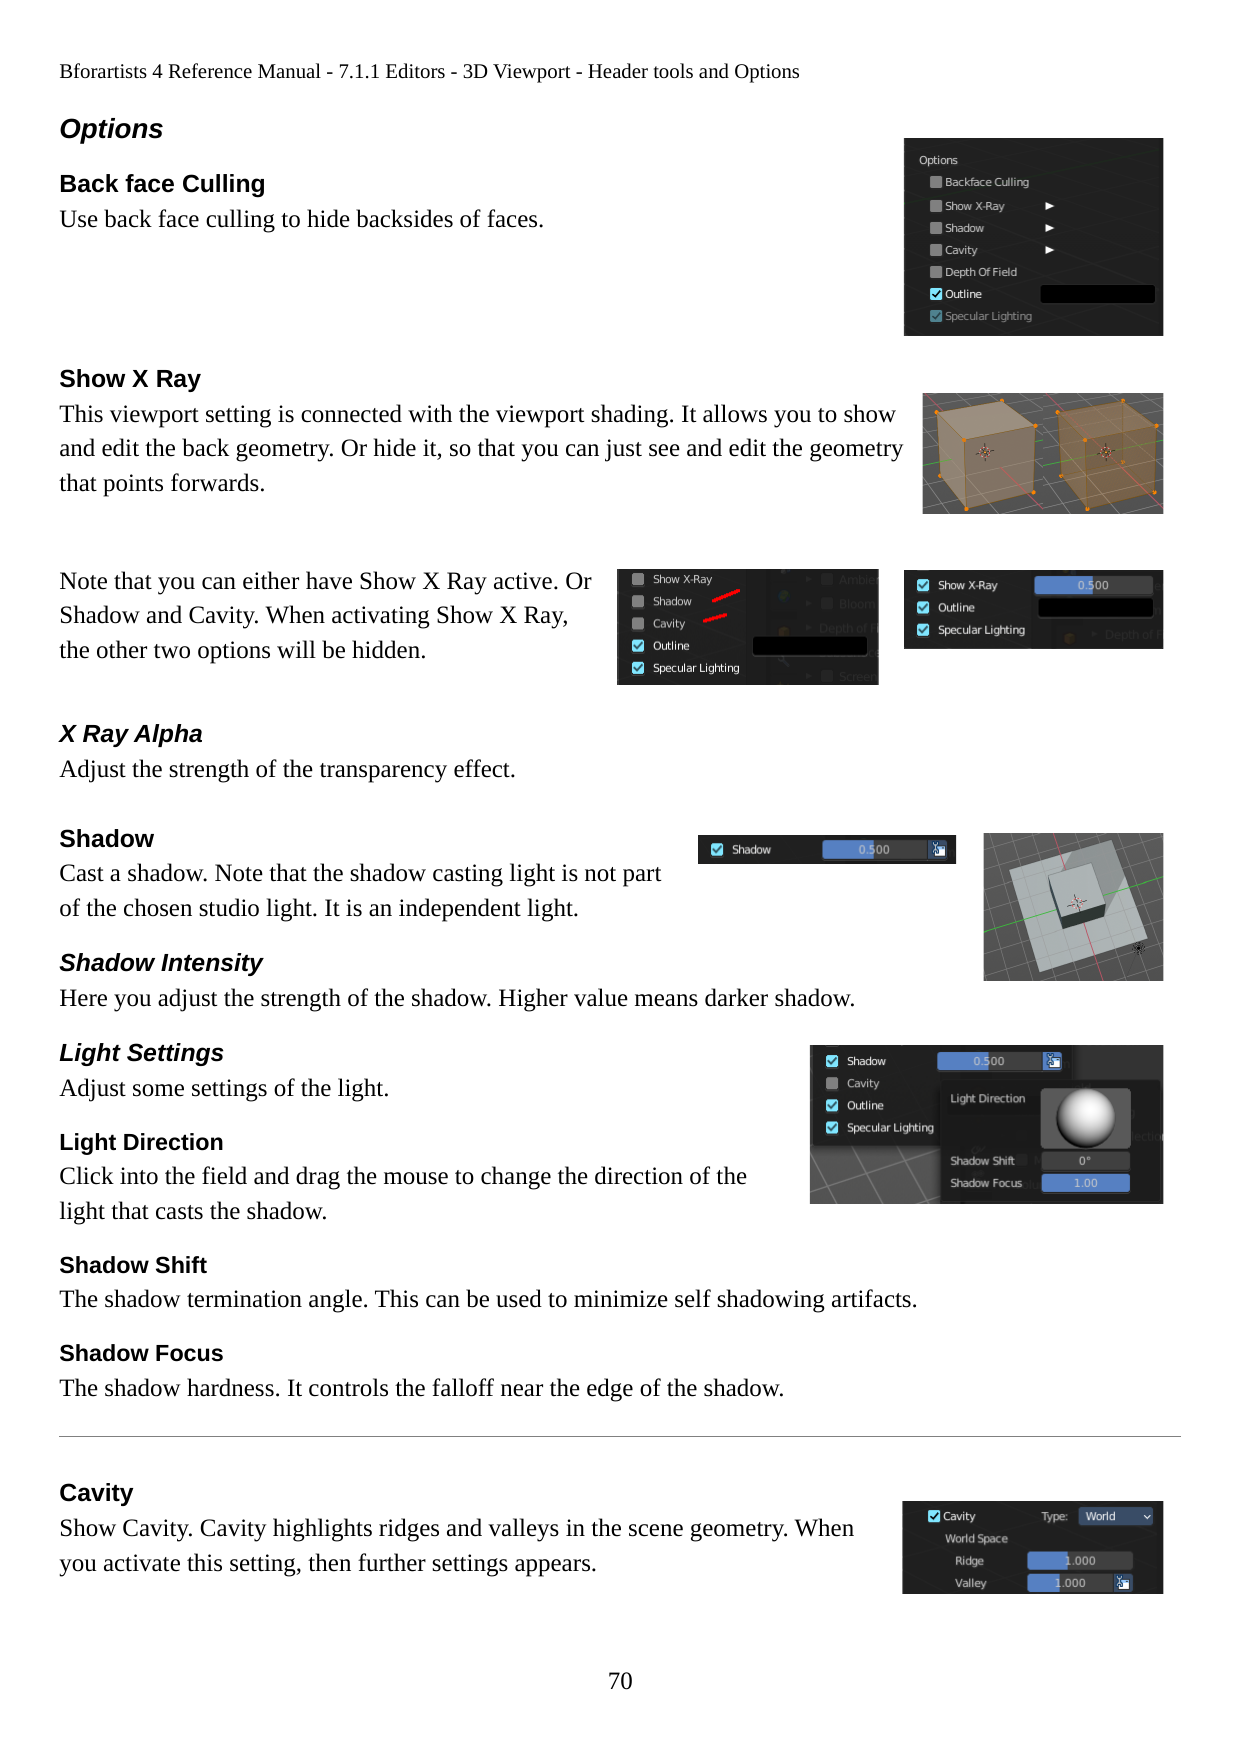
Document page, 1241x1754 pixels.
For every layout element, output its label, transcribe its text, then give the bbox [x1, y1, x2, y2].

picture [617, 569, 879, 685]
subtitle [1164, 1128, 1181, 1155]
text The shadow termination angle. This can be used to minimize self shadowing artifacts. [59, 1284, 1181, 1313]
subtitle Shadow [59, 824, 1181, 852]
picture [904, 570, 1164, 649]
text Adjust some settings of the light. [59, 1073, 809, 1102]
subtitle Options [59, 113, 1181, 144]
picture [922, 393, 1164, 514]
text Here you adjust the strength of the shadow. Higher value means darker shadow. [59, 983, 1181, 1012]
text Note that you can either have Show X Ray active. Or Shadow and Cavity. When activating Show X Ray, the other two options will be hidden. [59, 566, 1181, 663]
subtitle Light Settings [59, 1038, 1181, 1067]
subtitle X Ray Alpha [59, 719, 1181, 747]
subtitle [1164, 169, 1181, 198]
subtitle Shadow Shift [59, 1251, 1181, 1278]
text Adjust the strength of the transparency effect. [59, 754, 1181, 782]
subtitle [1164, 948, 1181, 977]
text Show Cavity. Cavity highlights ridges and valleys in the scene geometry. When you activate this setting, then further settings appears. [59, 1513, 902, 1576]
picture [698, 835, 957, 864]
picture [903, 138, 1164, 336]
text Use back face culling to hide backsides of faces. [59, 204, 903, 233]
text Cast a shadow. Note that the shadow casting light is not part of the chosen studio light. It is an independent light. [59, 858, 983, 922]
picture [809, 1045, 1164, 1204]
picture [983, 833, 1164, 981]
subtitle Back face Culling [59, 169, 903, 198]
subtitle Shadow Focus [59, 1339, 1181, 1366]
picture [902, 1501, 1164, 1594]
subtitle Show X Ray [59, 364, 1181, 392]
text The shadow hardness. It controls the falloff near the edge of the shadow. [59, 1373, 1181, 1401]
subtitle Cavity [59, 1478, 1181, 1507]
text Click into the field and drag the mouse to change the direction of the light that casts the shadow. [59, 1161, 1181, 1225]
subtitle Light Direction [59, 1128, 809, 1155]
text This viewport setting is connected with the viewport shading. It allows you to show and edit the back geometry. Or hide it, so that you can just see and edit the geometry that points forwards. [59, 399, 922, 496]
subtitle Shadow Intensity [59, 948, 983, 977]
